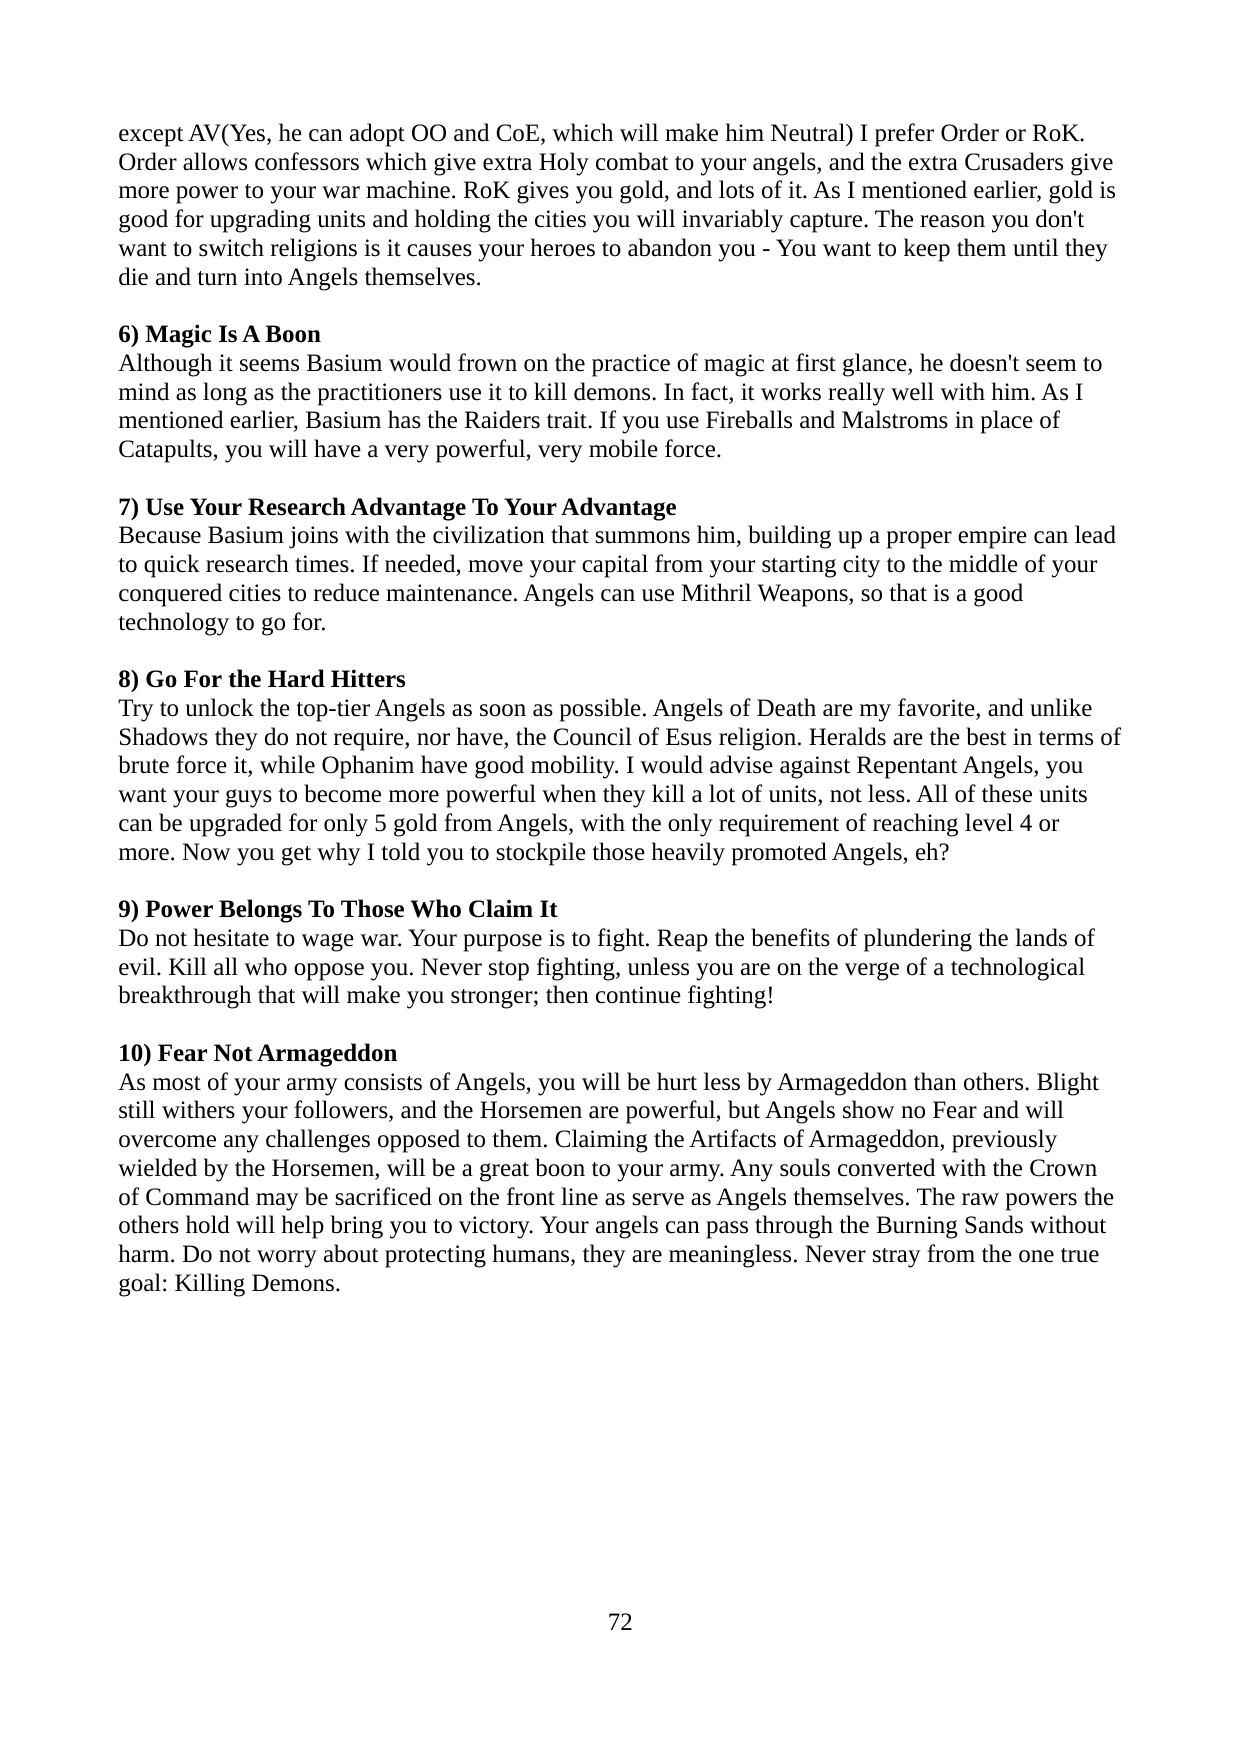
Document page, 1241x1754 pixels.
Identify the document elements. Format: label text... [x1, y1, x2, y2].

text 6) Magic Is A Boon [118, 319, 1122, 348]
text Do not hesitate to wage war. Your purpose is to fight. Reap the benefits of plundering the lands of evil. Kill all who oppose you. Never stop fighting, unless you are on the verge of a technological breakthrough that will make you stronger; then continue fighting! [118, 923, 1122, 1009]
text except AV(Yes, he can adopt OO and CoE, which will make him Neutral) I prefer Order or RoK. Order allows confessors which give extra Holy combat to your angels, and the extra Crusaders give more power to your war machine. RoK gives you gold, and lots of it. As I mentioned earlier, gold is good for upgrading units and holding the cities you will invariably capture. The reason you don't want to switch religions is it causes your heroes to abandon you - You want to keep them until they die and turn into Angels themselves. [118, 118, 1122, 291]
text 8) Go For the Hard Hitters [118, 664, 1122, 693]
text As most of your army consists of Angels, you will be hurt less by Armageddon than others. Blight still withers your followers, and the Horsemen are powerful, but Angels show no Fear and will overcome any challenges opposed to them. Claiming the Artifacts of Armageddon, previously wielded by the Horsemen, will be a great boon to your army. Any souls converted with the Crown of Command may be sacrificed on the front line as serve as Angels themselves. The raw powers the others hold will help bring you to victory. Your angels can pass through the Burning Sands without harm. Do not worry about protecting humans, they are meaningless. Never stray from the one true goal: Killing Demons. [118, 1067, 1122, 1297]
text 10) Fear Not Armageddon [118, 1038, 1122, 1067]
text Although it seems Basium would frown on the practice of magic at first glance, he doesn't seem to mind as long as the practitioners use it to kill demons. In fact, it works really well with him. As I mentioned earlier, Basium has the Raiders trait. If you use Fireballs and Malstroms in place of Catapults, you will have a very powerful, very mobile force. [118, 348, 1122, 463]
text Because Basium joins with the civilization that summons him, building up a proper empire can lead to quick research times. If needed, move your capital from your starting city to the middle of your conquered cities to reduce maintenance. Angels can use Mithril Weapons, so that is a good technology to go for. [118, 521, 1122, 636]
text Try to unlock the top-tier Angels as soon as possible. Angels of Death are my favorite, and unlike Shadows they do not require, nor have, the Council of Esus religion. Heralds are the best in terms of brute force it, while Ophanim have good mobility. I would advise against Repentant Angels, you want your guys to become more powerful when they kill a lot of units, not less. All of these units can be upgraded for only 5 gold from Angels, with the only requirement of reaching level 4 or more. Now you get why I told you to stockpile those heavily promoted Angels, eh? [118, 693, 1122, 866]
text 7) Use Your Research Advantage To Your Advantage [118, 492, 1122, 521]
text 9) Power Belongs To Those Who Claim It [118, 894, 1122, 923]
